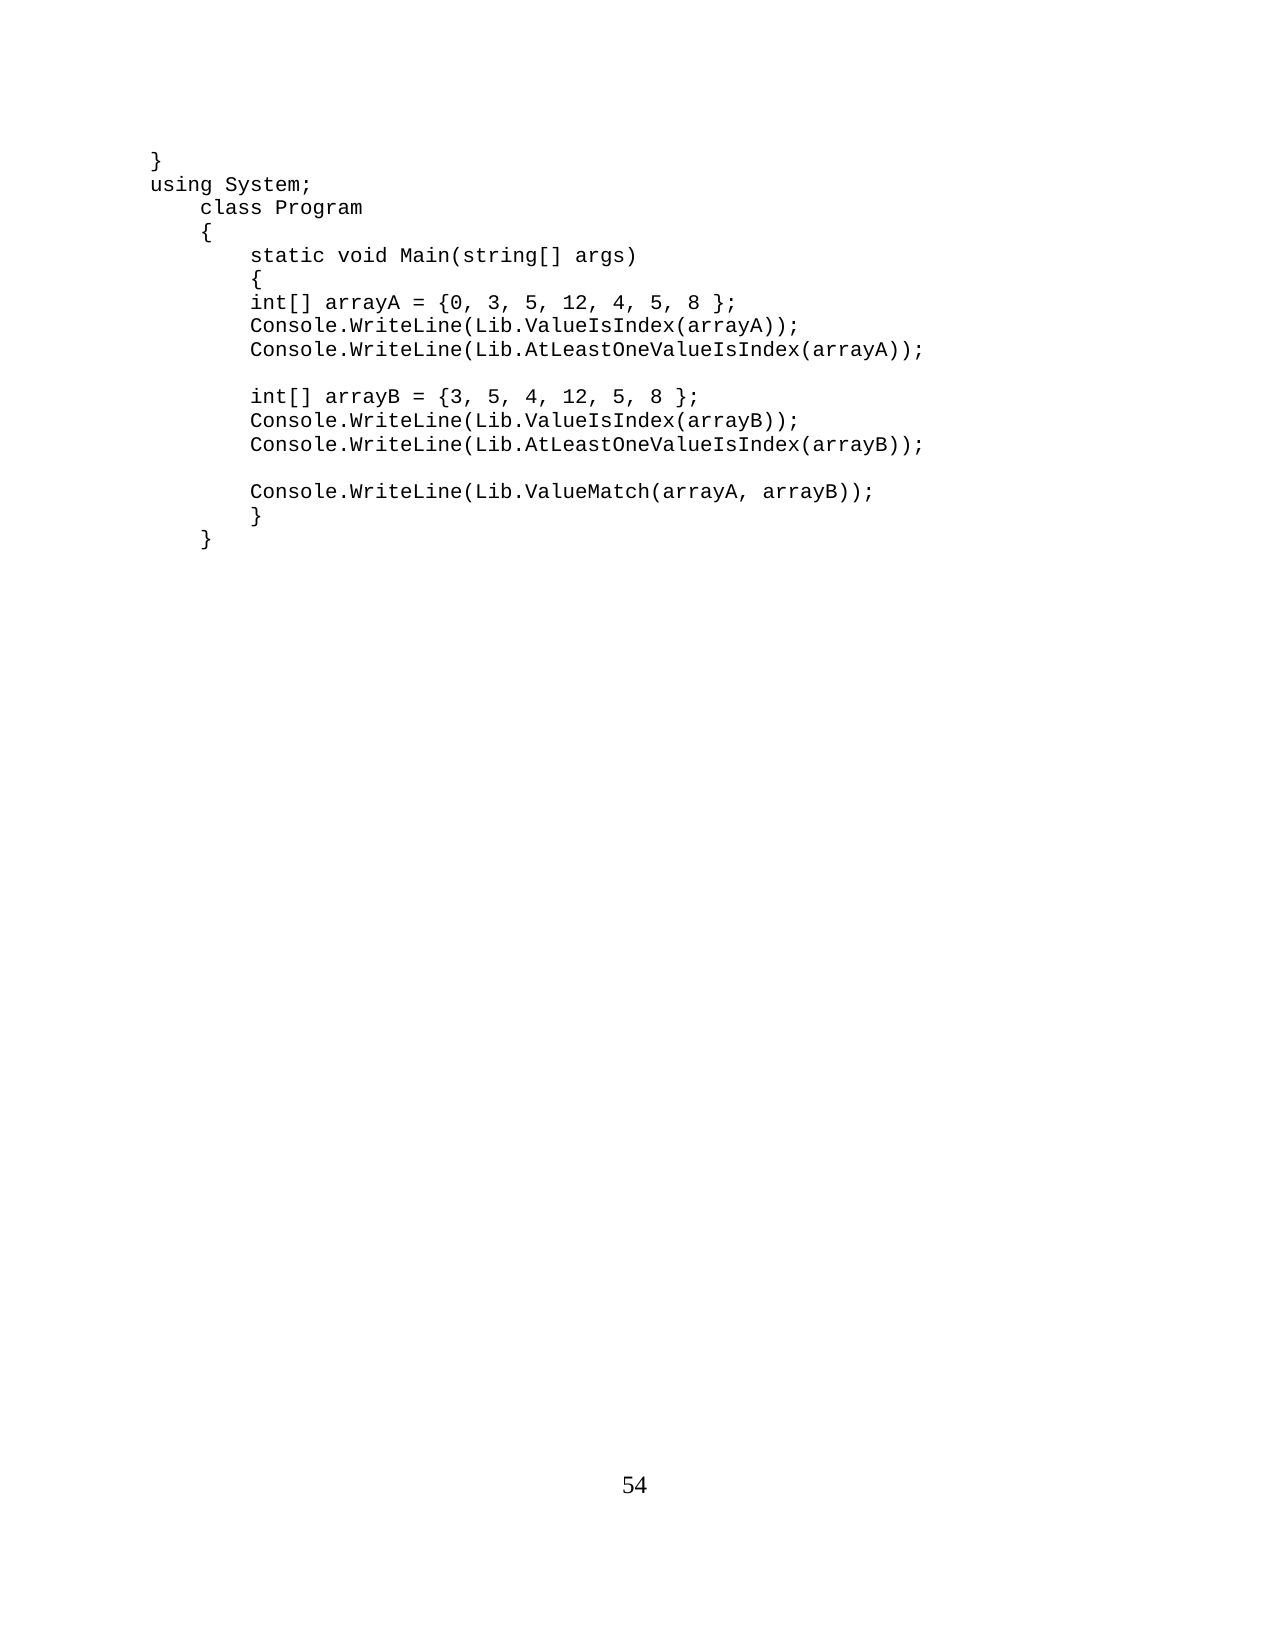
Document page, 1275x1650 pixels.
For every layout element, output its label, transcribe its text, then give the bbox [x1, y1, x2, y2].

text } [150, 150, 1125, 174]
text Console.WriteLine(Lib.ValueIsIndex(arrayB)); [150, 410, 1125, 434]
text int[] arrayA = {0, 3, 5, 12, 4, 5, 8 }; [150, 292, 1125, 316]
text class Program [150, 197, 1125, 221]
text int[] arrayB = {3, 5, 4, 12, 5, 8 }; [150, 386, 1125, 410]
text } [150, 505, 1125, 528]
text } [150, 528, 1125, 552]
text { [150, 268, 1125, 292]
text Console.WriteLine(Lib.AtLeastOneValueIsIndex(arrayA)); [150, 339, 1125, 363]
text Console.WriteLine(Lib.ValueMatch(arrayA, arrayB)); [150, 481, 1125, 505]
text static void Main(string[] args) [150, 244, 1125, 268]
text Console.WriteLine(Lib.ValueIsIndex(arrayA)); [150, 316, 1125, 339]
text using System; [150, 174, 1125, 197]
text Console.WriteLine(Lib.AtLeastOneValueIsIndex(arrayB)); [150, 434, 1125, 457]
text { [150, 221, 1125, 244]
